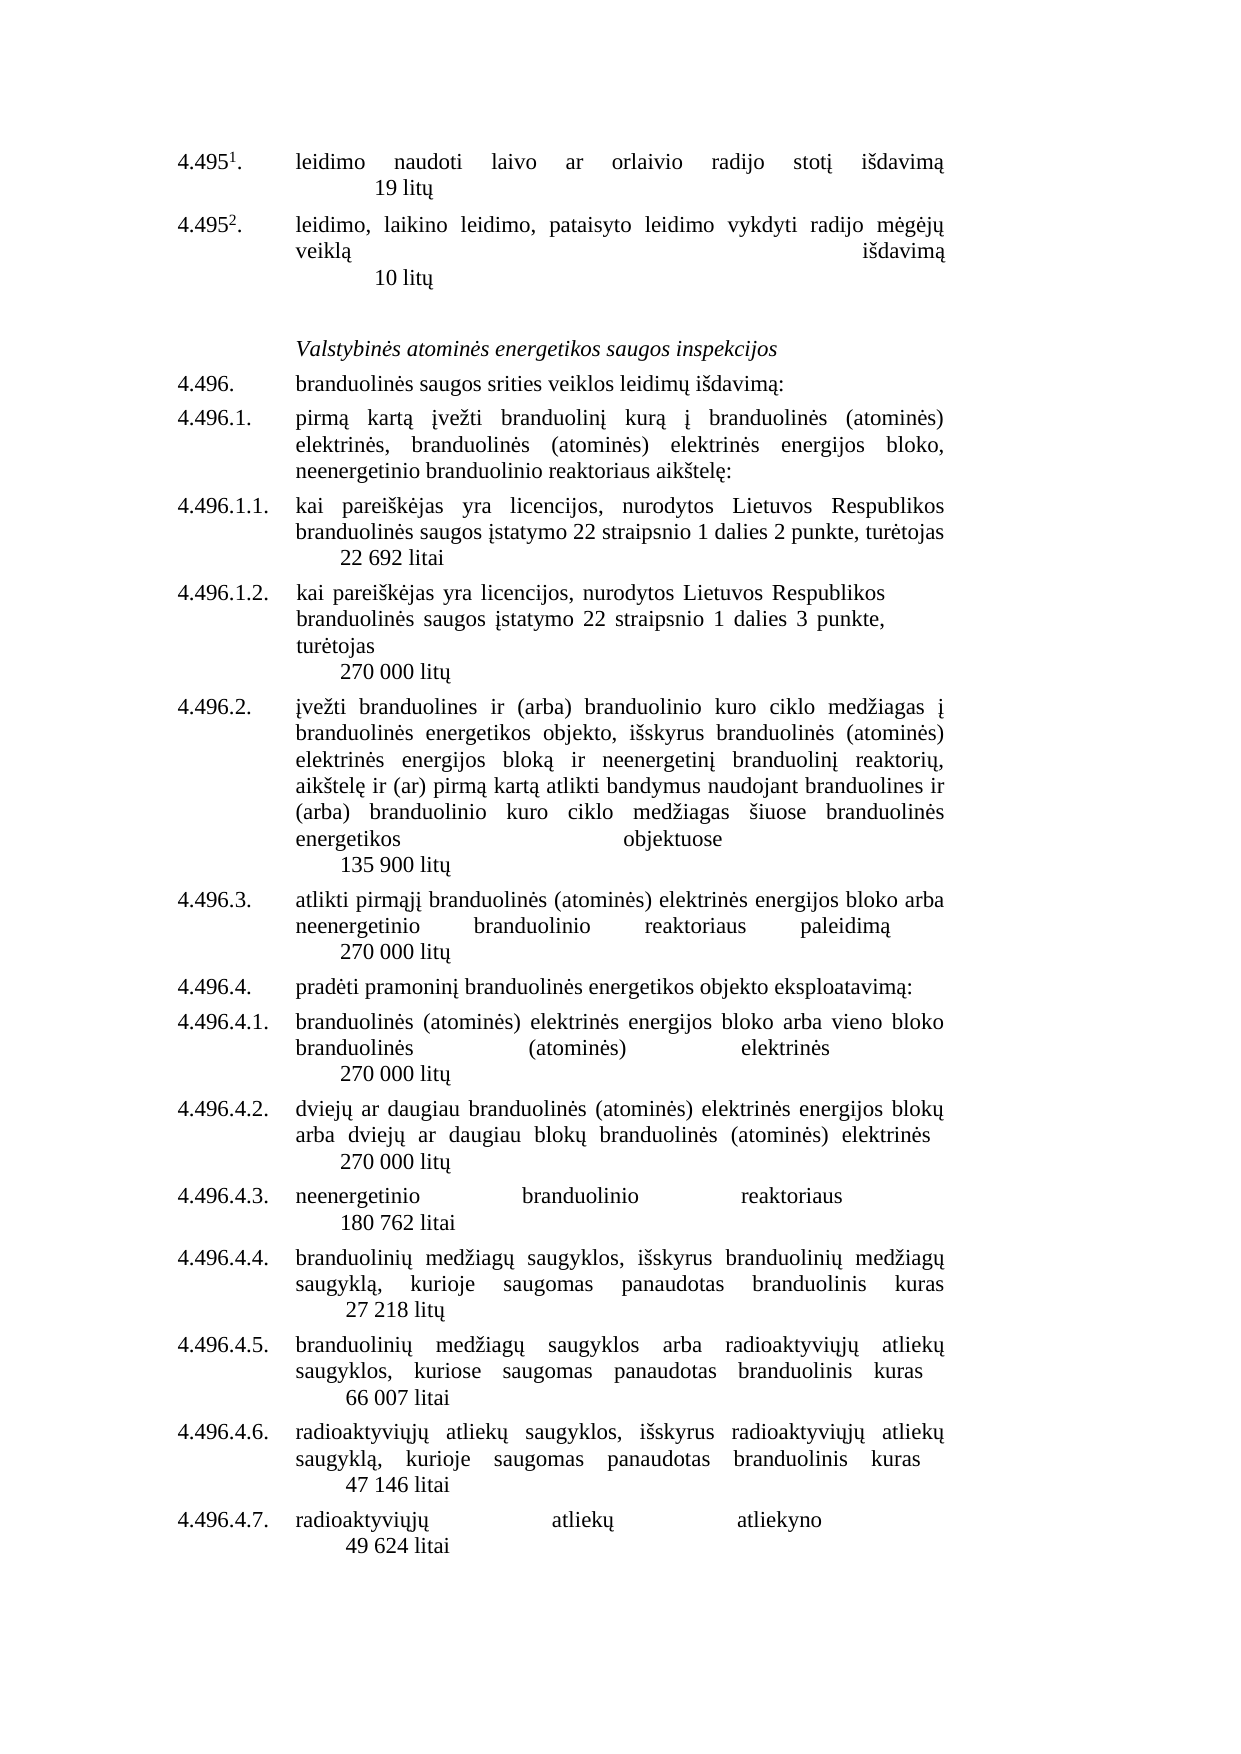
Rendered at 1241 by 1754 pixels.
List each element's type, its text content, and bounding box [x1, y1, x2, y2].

text 4.496.1. pirmą kartą įvežti branduolinį kurą į branduolinės (atominės) elektrinės, branduolinės (atominės) elektrinės energijos bloko, neenergetinio branduolinio reaktoriaus aikštelę: [177, 404, 945, 483]
text 4.496.4.4. branduolinių medžiagų saugyklos, išskyrus branduolinių medžiagų saugyklą, kurioje saugomas panaudotas branduolinis kuras 27 218 litų [177, 1244, 945, 1323]
text 4.496.4.5. branduolinių medžiagų saugyklos arba radioaktyviųjų atliekų saugyklos, kuriose saugomas panaudotas branduolinis kuras 66 007 litai [177, 1331, 945, 1410]
text 4.496.4.2. dviejų ar daugiau branduolinės (atominės) elektrinės energijos blokų arba dviejų ar daugiau blokų branduolinės (atominės) elektrinės 270 000 litų [177, 1095, 945, 1174]
text 4.496.3. atlikti pirmąjį branduolinės (atominės) elektrinės energijos bloko arba neenergetinio branduolinio reaktoriaus paleidimą 270 000 litų [177, 886, 945, 965]
text 4.496.1.1. kai pareiškėjas yra licencijos, nurodytos Lietuvos Respublikos branduolinės saugos įstatymo 22 straipsnio 1 dalies 2 punkte, turėtojas 22 692 litai [177, 492, 945, 571]
text 4.496.4.1. branduolinės (atominės) elektrinės energijos bloko arba vieno bloko branduolinės (atominės) elektrinės 270 000 litų [177, 1008, 945, 1087]
text 4.496.4.6. radioaktyviųjų atliekų saugyklos, išskyrus radioaktyviųjų atliekų saugyklą, kurioje saugomas panaudotas branduolinis kuras 47 146 litai [177, 1418, 945, 1497]
text 4.496.1.2. kai pareiškėjas yra licencijos, nurodytos Lietuvos Respublikos branduolinės saugos įstatymo 22 straipsnio 1 dalies 3 punkte, turėtojas 270 000 litų [177, 579, 886, 684]
text 4.496.4.7. radioaktyviųjų atliekų atliekyno 49 624 litai [177, 1506, 945, 1558]
text Valstybinės atominės energetikos saugos inspekcijos [295, 335, 1122, 361]
text 4.496.4.3. neenergetinio branduolinio reaktoriaus 180 762 litai [177, 1183, 945, 1235]
text 4.496. branduolinės saugos srities veiklos leidimų išdavimą: [177, 370, 945, 396]
text 4.496.2. įvežti branduolines ir (arba) branduolinio kuro ciklo medžiagas į branduolinės energetikos objekto, išskyrus branduolinės (atominės) elektrinės energijos bloką ir neenergetinį branduolinį reaktorių, aikštelę ir (ar) pirmą kartą atlikti bandymus naudojant branduolines ir (arba) branduolinio kuro ciklo medžiagas šiuose branduolinės energetikos objektuose 135 900 litų [177, 693, 945, 877]
text 4.496.4. pradėti pramoninį branduolinės energetikos objekto eksploatavimą: [177, 973, 945, 999]
text 4.4952. leidimo, laikino leidimo, pataisyto leidimo vykdyti radijo mėgėjų veiklą išdavimą 10 litų [177, 211, 945, 290]
text 4.4951. leidimo naudoti laivo ar orlaivio radijo stotį išdavimą 19 litų [177, 148, 945, 200]
